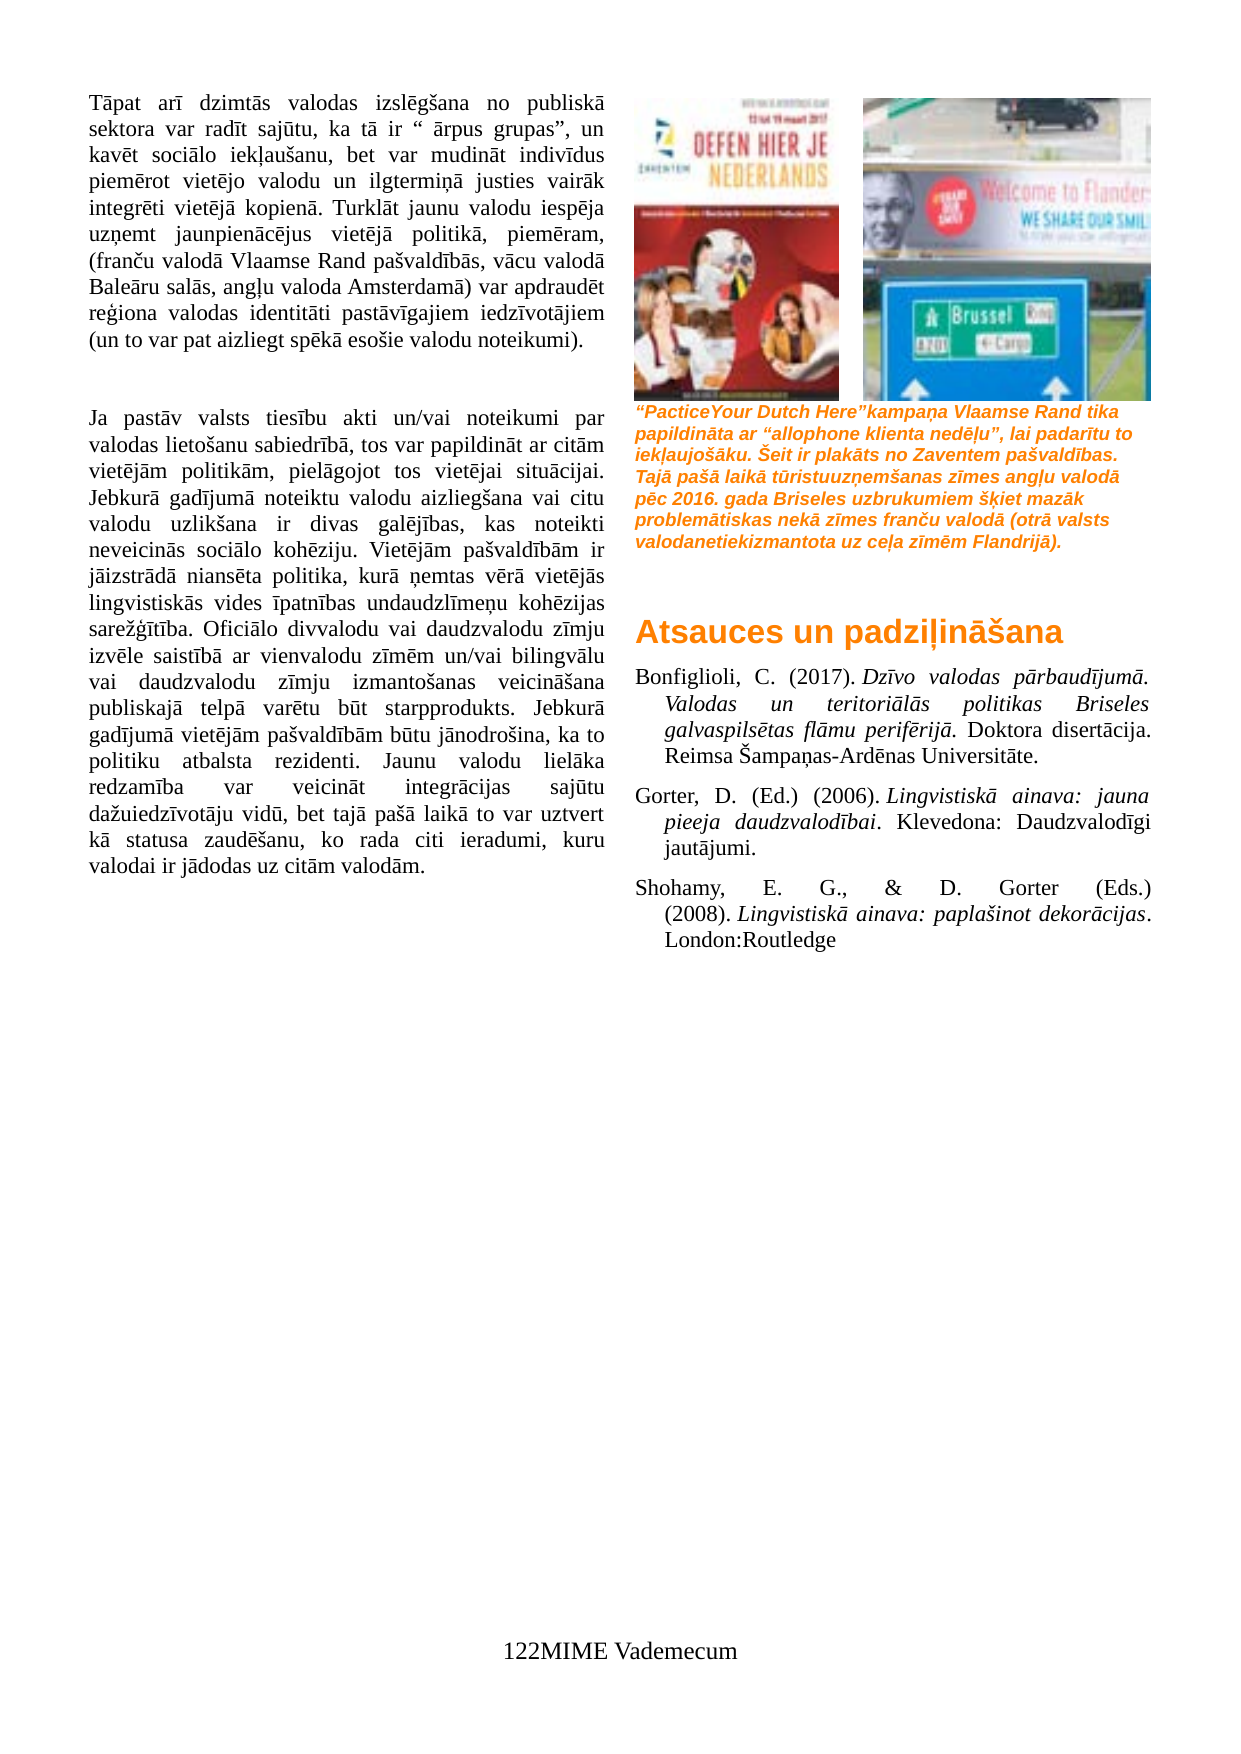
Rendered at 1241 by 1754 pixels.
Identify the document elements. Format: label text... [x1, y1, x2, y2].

subtitle Atsauces un padziļināšana [635, 612, 1152, 651]
picture [863, 98, 1151, 401]
text Gorter, D. (Ed.) (2006). Lingvistiskā ainava: jauna pieeja daudzvalodībai. Klevedona: Daudzvalodīgi jautājumi. [635, 782, 1152, 861]
text Shohamy, E. G., & D. Gorter (Eds.) (2008). Lingvistiskā ainava: paplašinot dekorācijas. London:Routledge [635, 874, 1152, 953]
picture [634, 98, 839, 401]
text Ja pastāv valsts tiesību akti un/vai noteikumi par valodas lietošanu sabiedrībā, tos var papildināt ar citām vietējām politikām, pielāgojot tos vietējai situācijai. Jebkurā gadījumā noteiktu valodu aizliegšana vai citu valodu uzlikšana ir divas galējības, kas noteikti neveicinās sociālo kohēziju. Vietējām pašvaldībām ir jāizstrādā niansēta politika, kurā ņemtas vērā vietējās lingvistiskās vides īpatnības undaudzlīmeņu kohēzijas sarežģītība. Oficiālo divvalodu vai daudzvalodu zīmju izvēle saistībā ar vienvalodu zīmēm un/vai bilingvālu vai daudzvalodu zīmju izmantošanas veicināšana publiskajā telpā varētu būt starpprodukts. Jebkurā gadījumā vietējām pašvaldībām būtu jānodrošina, ka to politiku atbalsta rezidenti. Jaunu valodu lielāka redzamība var veicināt integrācijas sajūtu dažuiedzīvotāju vidū, bet tajā pašā laikā to var uztvert kā statusa zaudēšanu, ko rada citi ieradumi, kuru valodai ir jādodas uz citām valodām. [88, 404, 605, 879]
text Tāpat arī dzimtās valodas izslēgšana no publiskā sektora var radīt sajūtu, ka tā ir “ ārpus grupas”, un kavēt sociālo iekļaušanu, bet var mudināt indivīdus piemērot vietējo valodu un ilgtermiņā justies vairāk integrēti vietējā kopienā. Turklāt jaunu valodu iespēja uzņemt jaunpienācējus vietējā politikā, piemēram, (franču valodā Vlaamse Rand pašvaldībās, vācu valodā Baleāru salās, angļu valoda Amsterdamā) var apdraudēt reģiona valodas identitāti pastāvīgajiem iedzīvotājiem (un to var pat aizliegt spēkā esošie valodu noteikumi). [88, 88, 605, 352]
text Bonfiglioli, C. (2017). Dzīvo valodas pārbaudījumā. Valodas un teritoriālās politikas Briseles galvaspilsētas flāmu perifērijā. Doktora disertācija. Reimsa Šampaņas-Ardēnas Universitāte. [635, 663, 1152, 769]
text “PacticeYour Dutch Here”kampaņa Vlaamse Rand tika papildināta ar “allophone klienta nedēļu”, lai padarītu to iekļaujošāku. Šeit ir plakāts no Zaventem pašvaldības. Tajā pašā laikā tūristuuzņemšanas zīmes angļu valodā pēc 2016. gada Briseles uzbrukumiem šķiet mazāk problemātiskas nekā zīmes franču valodā (otrā valsts valodanetiekizmantota uz ceļa zīmēm Flandrijā). [635, 88, 1152, 552]
